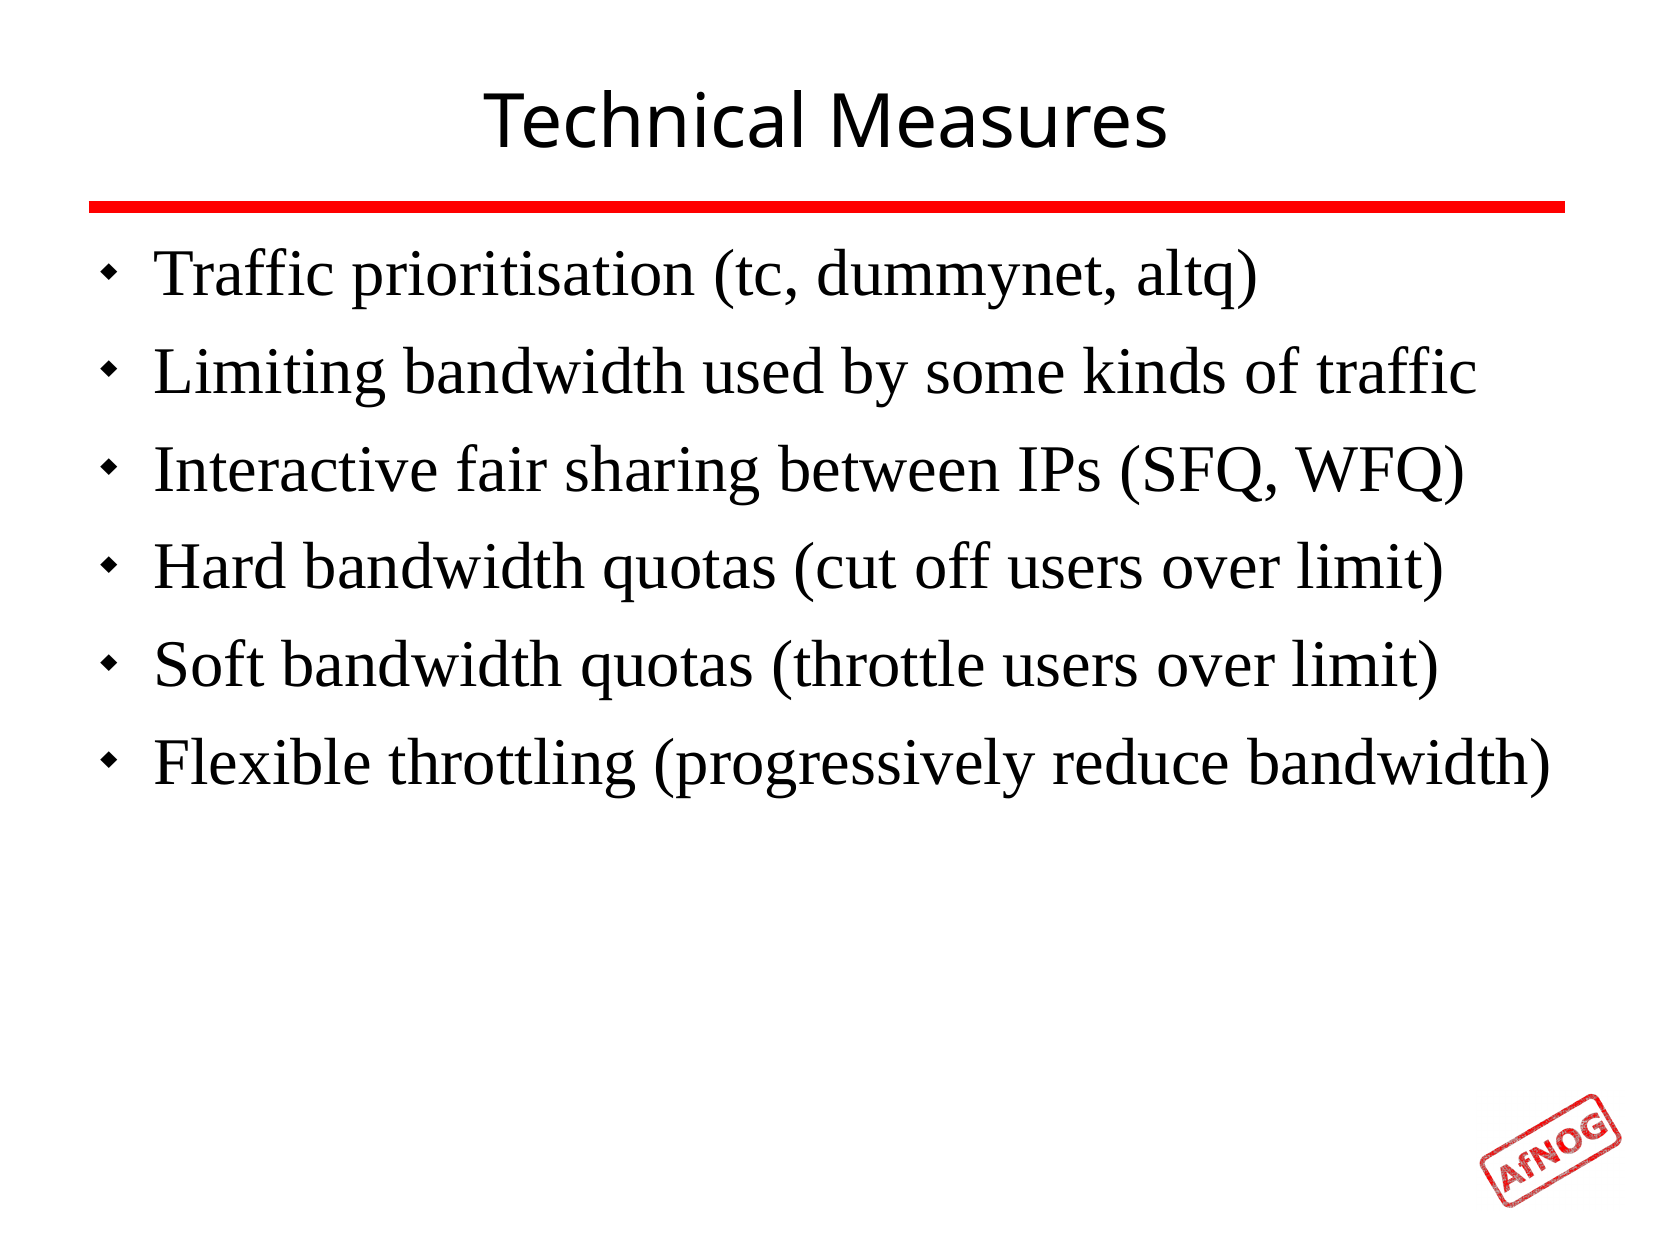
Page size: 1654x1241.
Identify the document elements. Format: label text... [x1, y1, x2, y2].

picture [1476, 1090, 1625, 1211]
list Traffic prioritisation (tc, dummynet, altq) Limiting bandwidth used by some kinds of traffic Interactive fair sharing between IPs (SFQ, WFQ) Hard bandwidth quotas (cut off users over limit) Soft bandwidth quotas (throttle users over limit) Flexible throttling (progressively reduce bandwidth) [82, 236, 1571, 1108]
title Technical Measures [82, 36, 1571, 200]
